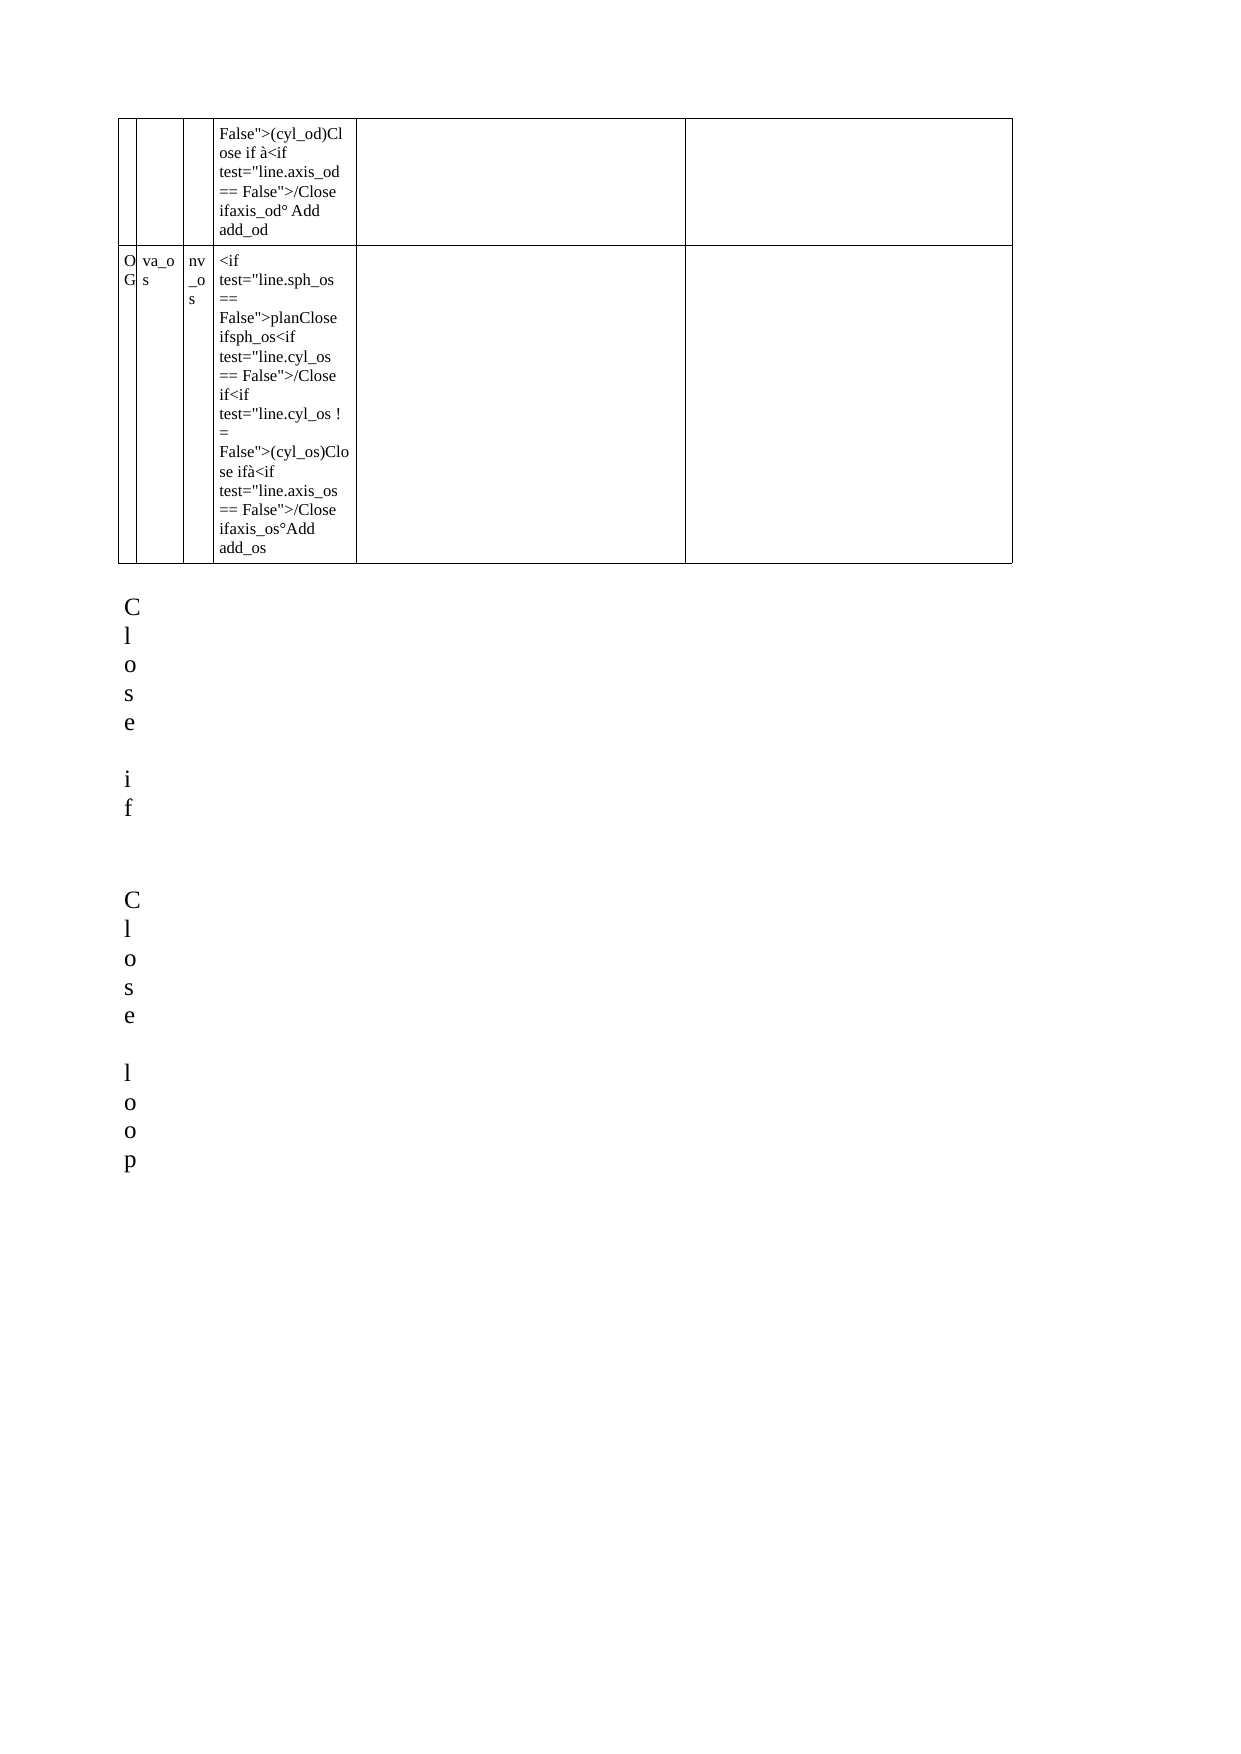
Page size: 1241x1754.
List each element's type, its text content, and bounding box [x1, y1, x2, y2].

table_cell [288, 857, 356, 1208]
table_cell OG [119, 246, 136, 563]
table_cell [686, 119, 1012, 245]
table_cell va_os [137, 246, 183, 563]
table_cell [249, 857, 256, 1208]
table_cell [356, 564, 685, 857]
table_cell [137, 119, 183, 245]
table_cell [119, 119, 136, 245]
table_cell [288, 564, 356, 857]
table_cell [245, 857, 249, 1208]
table_cell [213, 564, 245, 857]
table_cell False">(cyl_od)Close if à<if test="line.axis_od == False">/Close ifaxis_od° Add add_od [214, 119, 356, 245]
table_cell [685, 564, 1012, 857]
table_cell [280, 857, 288, 1208]
table_cell nv_os [184, 246, 213, 563]
table_cell <if test="line.sph_os == False">planClose ifsph_os<if test="line.cyl_os == False">/Close if<if test="line.cyl_os != False">(cyl_os)Close ifà<if test="line.axis_os == False">/Close ifaxis_os°Add add_os [214, 246, 356, 563]
table_cell [136, 857, 183, 1208]
table_cell [136, 564, 183, 857]
table_cell [183, 564, 213, 857]
table_cell [686, 246, 1012, 563]
table_cell [249, 564, 256, 857]
table_cell Close loop [118, 857, 136, 1208]
table_cell [213, 857, 245, 1208]
table_cell [356, 857, 685, 1208]
table_cell [183, 857, 213, 1208]
table_cell [256, 564, 280, 857]
table_cell [256, 857, 280, 1208]
table_cell [357, 246, 685, 563]
table_cell [184, 119, 213, 245]
table_cell [357, 119, 685, 245]
table_cell Close if [118, 564, 136, 857]
table_cell [685, 857, 1012, 1208]
table_cell [280, 564, 288, 857]
table_cell [245, 564, 249, 857]
